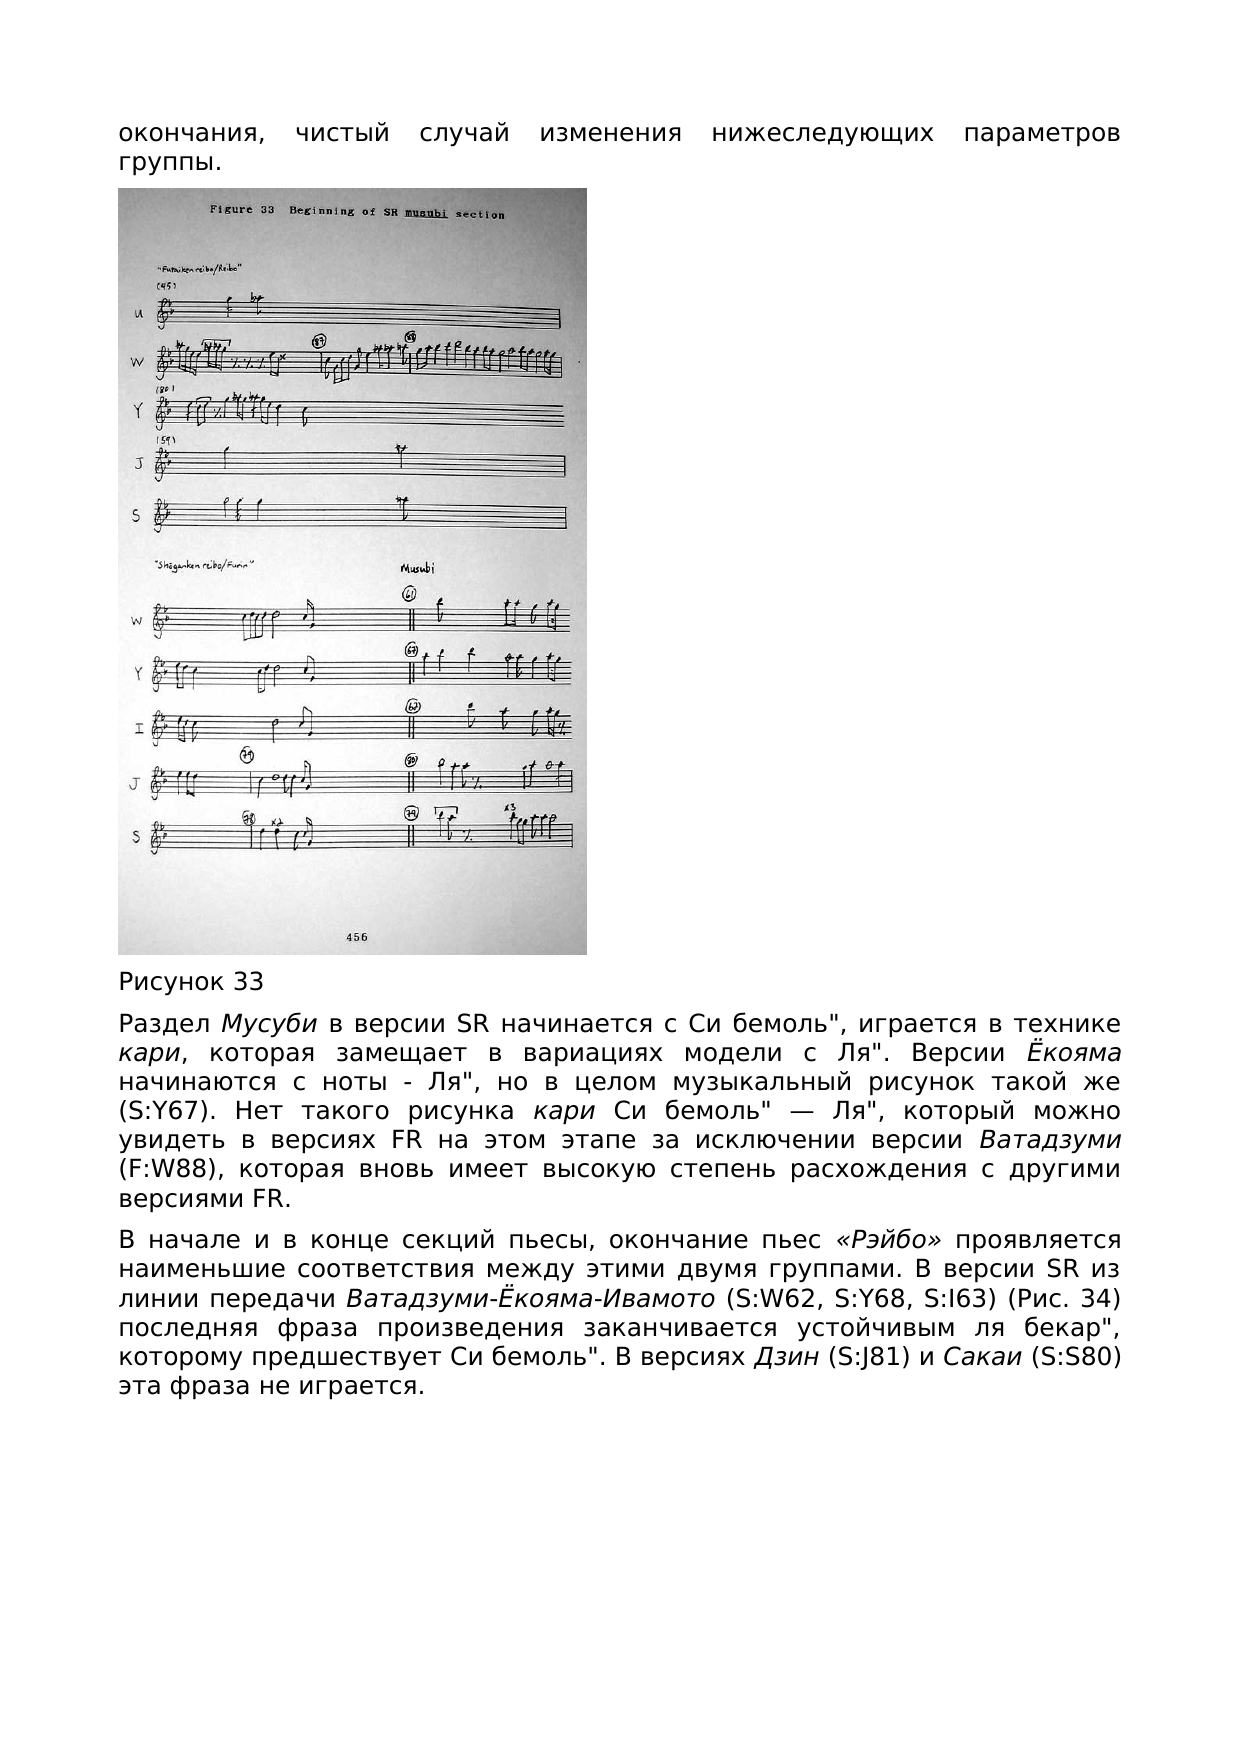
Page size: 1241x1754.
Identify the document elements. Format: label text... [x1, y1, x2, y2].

text Рисунок 33 [118, 967, 1122, 996]
text В начале и в конце секций пьесы, окончание пьес «Рэйбо» проявляется наименьшие соответствия между этими двумя группами. В версии SR из линии передачи Ватадзуми-Ёкояма-Ивамото (S:W62, S:Y68, S:I63) (Рис. 34) последняя фраза произведения заканчивается устойчивым ля бекар", которому предшествует Си бемоль". В версиях Дзин (S:J81) и Сакаи (S:S80) эта фраза не играется. [118, 1225, 1122, 1400]
text окончания, чистый случай изменения нижеследующих параметров группы. [118, 118, 1122, 176]
text Раздел Мусуби в версии SR начинается с Си бемоль", играется в технике кари, которая замещает в вариациях модели с Ля". Версии Ёкояма начинаются с ноты - Ля", но в целом музыкальный рисунок такой же (S:Y67). Нет такого рисунка кари Си бемоль" — Ля", который можно увидеть в версиях FR на этом этапе за исключении версии Ватадзуми (F:W88), которая вновь имеет высокую степень расхождения с другими версиями FR. [118, 1009, 1122, 1213]
picture [118, 188, 587, 955]
